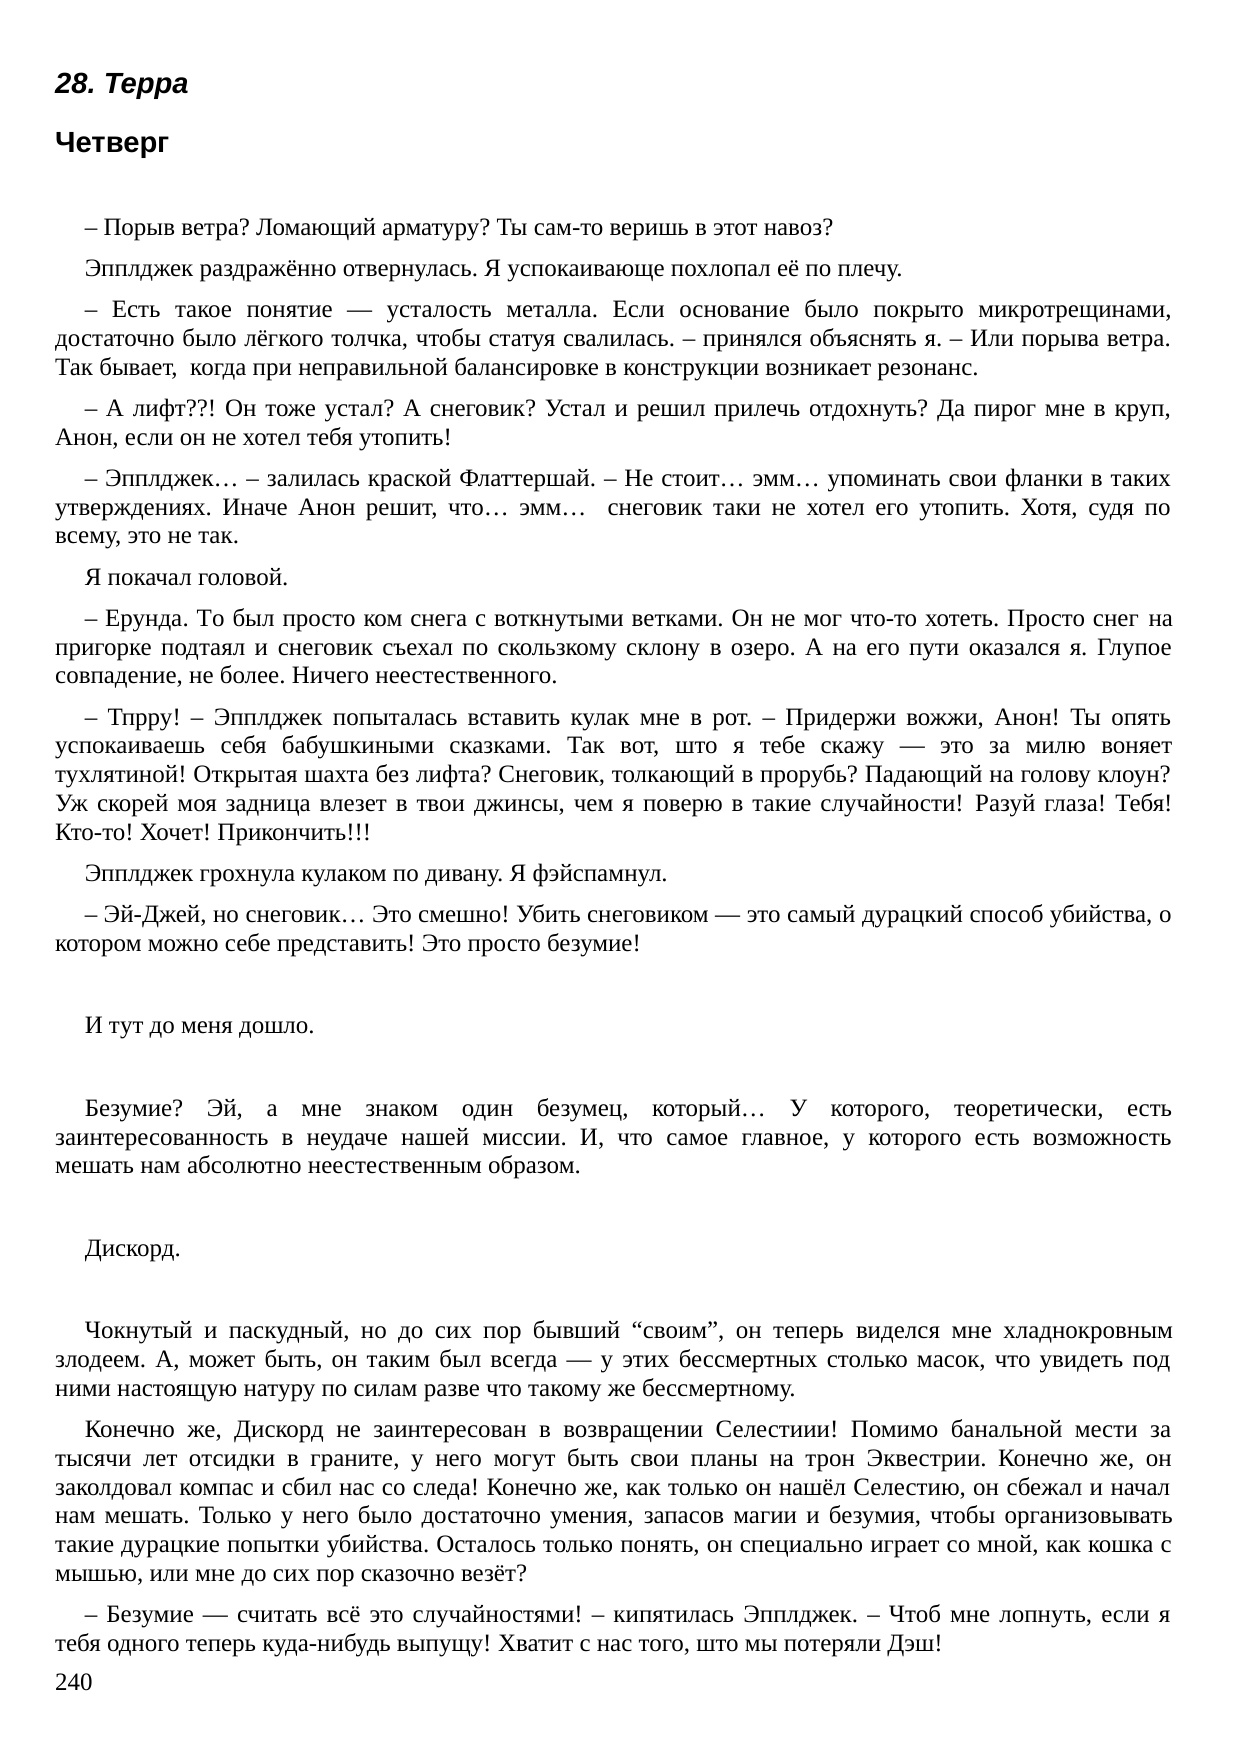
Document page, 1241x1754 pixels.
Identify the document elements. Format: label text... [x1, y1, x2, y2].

text – Безумие — считать всё это случайностями! – кипятилась Эпплджек. – Чтоб мне лопнуть, если я тебя одного теперь куда-нибудь выпущу! Хватит с нас того, што мы потеряли Дэш! [55, 1599, 1173, 1657]
text – Эпплджек… – залилась краской Флаттершай. – Не стоит… эмм… упоминать свои фланки в таких утверждениях. Иначе Анон решит, что… эмм… снеговик таки не хотел его утопить. Хотя, судя по всему, это не так. [55, 463, 1173, 549]
text – Есть такое понятие — усталость металла. Если основание было покрыто микротрещинами, достаточно было лёгкого толчка, чтобы статуя свалилась. – принялся объяснять я. – Или порыва ветра. Так бывает, когда при неправильной балансировке в конструкции возникает резонанс. [55, 294, 1173, 381]
text Эпплджек грохнула кулаком по дивану. Я фэйспамнул. [55, 858, 1173, 887]
text И тут до меня дошло. [55, 1011, 1173, 1039]
text – Порыв ветра? Ломающий арматуру? Ты сам-то веришь в этот навоз? [55, 212, 1173, 241]
text Безумие? Эй, а мне знаком один безумец, который… У которого, теоретически, есть заинтересованность в неудаче нашей миссии. И, что самое главное, у которого есть возможность мешать нам абсолютно неестественным образом. [55, 1093, 1173, 1179]
text Чокнутый и паскудный, но до сих пор бывший “своим”, он теперь виделся мне хладнокровным злодеем. А, может быть, он таким был всегда — у этих бессмертных столько масок, что увидеть под ними настоящую натуру по силам разве что такому же бессмертному. [55, 1316, 1173, 1402]
text – Ерунда. То был просто ком снега с воткнутыми ветками. Он не мог что-то хотеть. Просто снег на пригорке подтаял и снеговик съехал по скользкому склону в озеро. А на его пути оказался я. Глупое совпадение, не более. Ничего неестественного. [55, 603, 1173, 689]
text – Эй-Джей, но снеговик… Это смешно! Убить снеговиком — это самый дурацкий способ убийства, о котором можно себе представить! Это просто безумие! [55, 899, 1173, 957]
text Дискорд. [55, 1233, 1173, 1262]
text Конечно же, Дискорд не заинтересован в возвращении Селестиии! Помимо банальной мести за тысячи лет отсидки в граните, у него могут быть свои планы на трон Эквестрии. Конечно же, он заколдовал компас и сбил нас со следа! Конечно же, как только он нашёл Селестию, он сбежал и начал нам мешать. Только у него было достаточно умения, запасов магии и безумия, чтобы организовывать такие дурацкие попытки убийства. Осталось только понять, он специально играет со мной, как кошка с мышью, или мне до сих пор сказочно везёт? [55, 1414, 1173, 1587]
subtitle 28. Терра [55, 66, 1173, 99]
text Я покачал головой. [55, 562, 1173, 591]
text – А лифт??! Он тоже устал? А снеговик? Устал и решил прилечь отдохнуть? Да пирог мне в круп, Анон, если он не хотел тебя утопить! [55, 393, 1173, 451]
text – Тпрру! – Эпплджек попыталась вставить кулак мне в рот. – Придержи вожжи, Анон! Ты опять успокаиваешь себя бабушкиными сказками. Так вот, што я тебе скажу — это за милю воняет тухлятиной! Открытая шахта без лифта? Снеговик, толкающий в прорубь? Падающий на голову клоун? Уж скорей моя задница влезет в твои джинсы, чем я поверю в такие случайности! Разуй глаза! Тебя! Кто-то! Хочет! Прикончить!!! [55, 702, 1173, 846]
subtitle Четверг [55, 124, 1173, 158]
text Эпплджек раздражённо отвернулась. Я успокаивающе похлопал её по плечу. [55, 253, 1173, 282]
